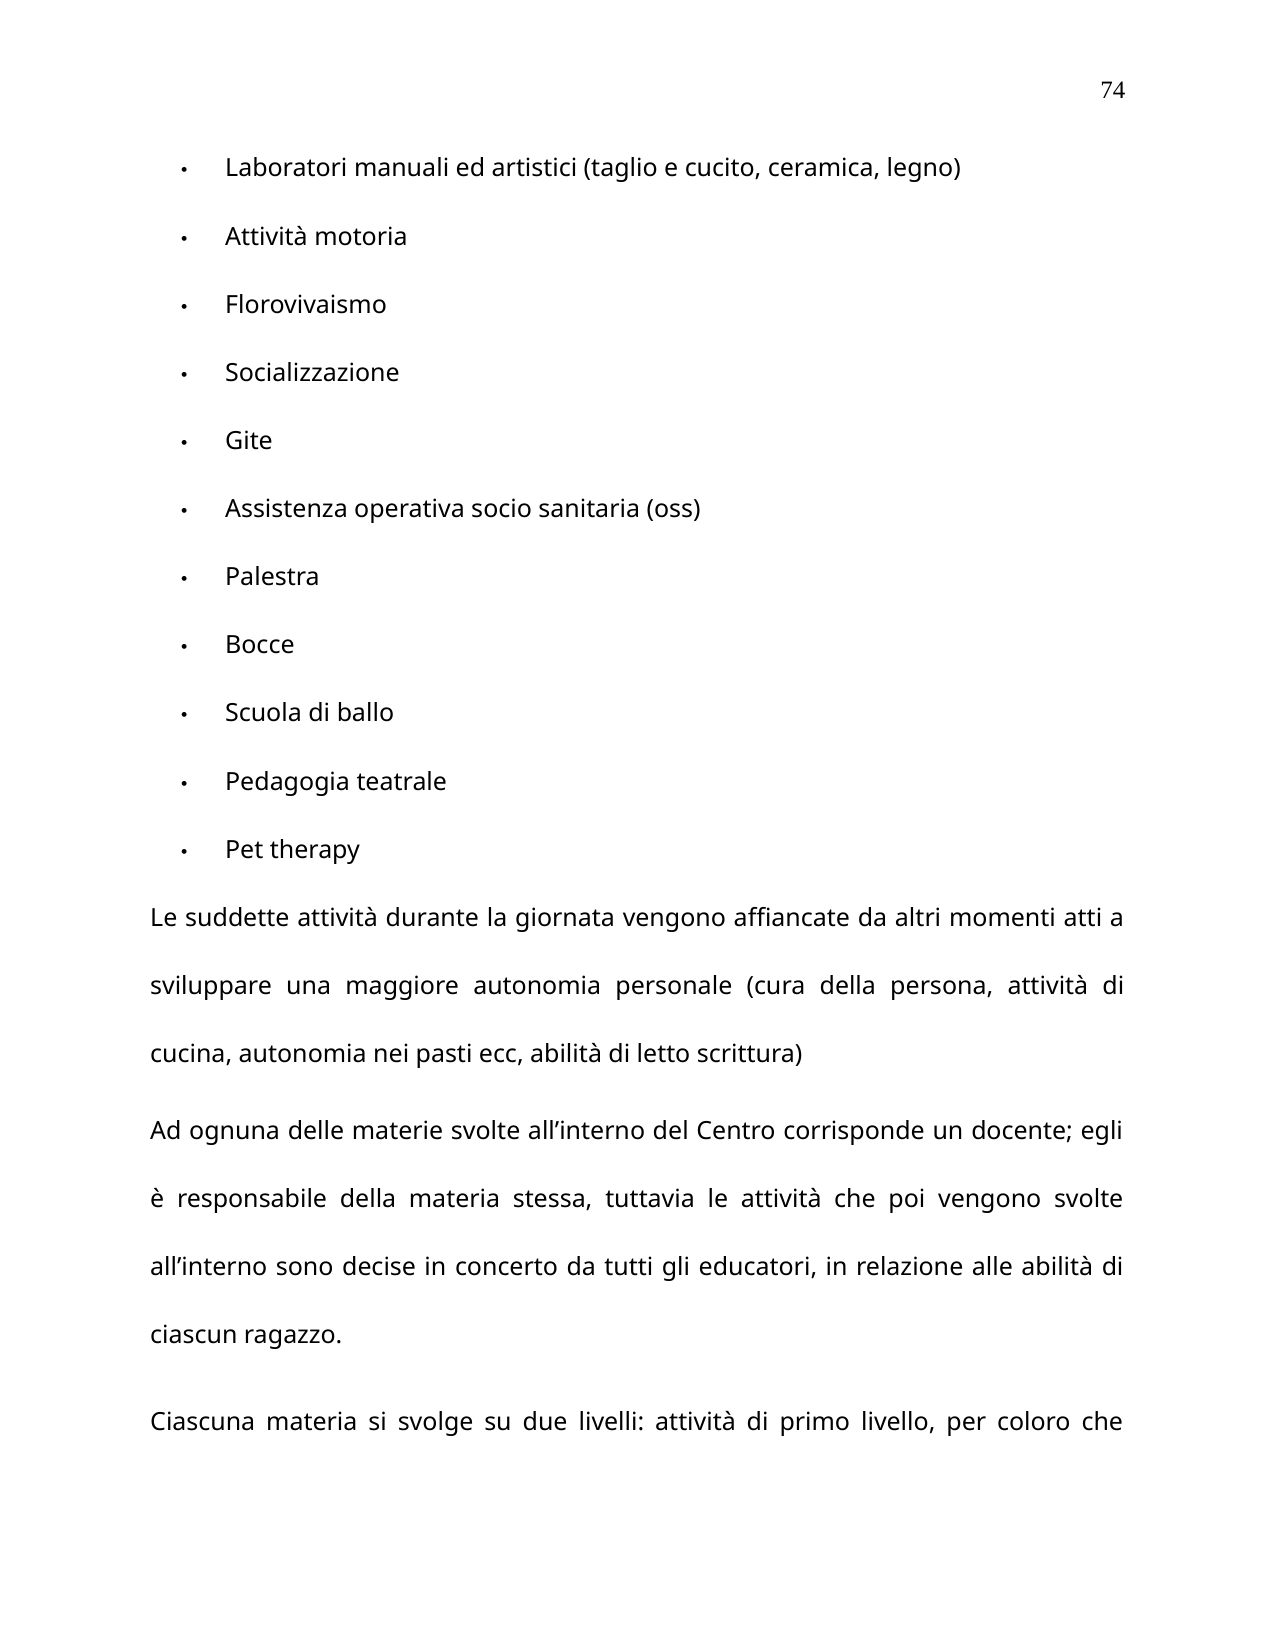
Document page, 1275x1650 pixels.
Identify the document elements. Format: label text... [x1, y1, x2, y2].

list Assistenza operativa socio sanitaria (oss) [187, 491, 1125, 525]
list Palestra [187, 559, 1125, 593]
list Scuola di ballo [187, 695, 1125, 729]
text Ad ognuna delle materie svolte all’interno del Centro corrisponde un docente; egli è responsabile della materia stessa, tuttavia le attività che poi vengono svolte all’interno sono decise in concerto da tutti gli educatori, in relazione alle abilità di ciascun ragazzo. [150, 1113, 1125, 1351]
list Pet therapy [187, 831, 1125, 865]
text Le suddette attività durante la giornata vengono affiancate da altri momenti atti a sviluppare una maggiore autonomia personale (cura della persona, attività di cucina, autonomia nei pasti ecc, abilità di letto scrittura) [150, 899, 1125, 1070]
list Florovivaismo [187, 286, 1125, 320]
list Gite [187, 422, 1125, 457]
list Socializzazione [187, 354, 1125, 388]
text Ciascuna materia si svolge su due livelli: attività di primo livello, per coloro che [150, 1403, 1125, 1437]
list Pedagogia teatrale [187, 763, 1125, 797]
list Attività motoria [187, 218, 1125, 252]
list Laboratori manuali ed artistici (taglio e cucito, ceramica, legno) [187, 150, 1125, 184]
list Bocce [187, 627, 1125, 661]
